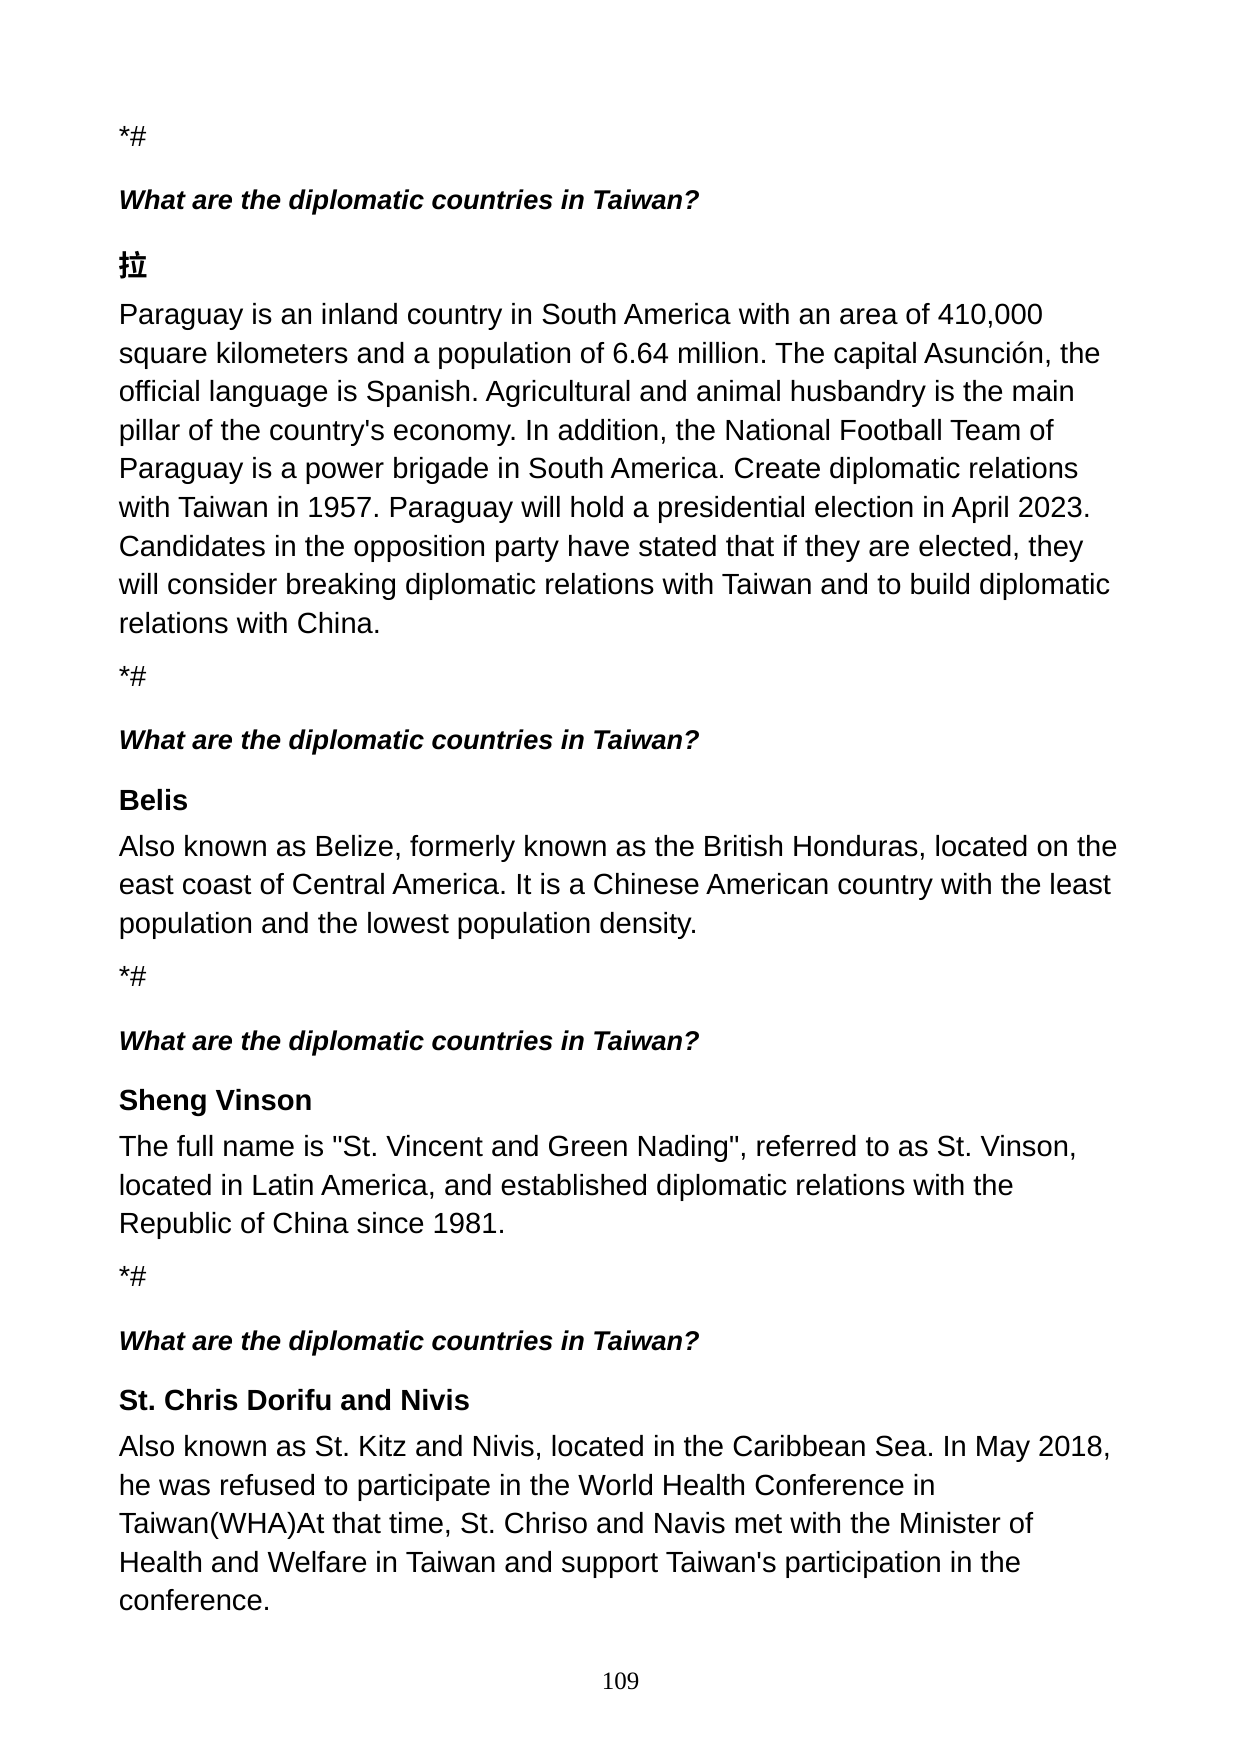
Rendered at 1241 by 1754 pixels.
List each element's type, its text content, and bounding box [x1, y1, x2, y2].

text *# [118, 959, 1122, 992]
subtitle St. Chris Dorifu and Nivis [118, 1383, 1122, 1417]
subtitle 拉 [118, 242, 1122, 285]
subtitle What are the diplomatic countries in Taiwan? [118, 724, 1122, 756]
text *# [118, 118, 1122, 152]
text Also known as Belize, formerly known as the British Honduras, located on the east coast of Central America. It is a Chinese American country with the least population and the lowest population density. [118, 829, 1122, 939]
subtitle What are the diplomatic countries in Taiwan? [118, 1024, 1122, 1056]
text Also known as St. Kitz and Nivis, located in the Caribbean Sea. In May 2018, he was refused to participate in the World Health Conference in Taiwan(WHA)At that time, St. Chriso and Navis met with the Minister of Health and Welfare in Taiwan and support Taiwan's participation in the conference. [118, 1429, 1122, 1617]
text Paraguay is an inland country in South America with an area of 410,000 square kilometers and a population of 6.64 million. The capital Asunción, the official language is Spanish. Agricultural and animal husbandry is the main pillar of the country's economy. In addition, the National Football Team of Paraguay is a power brigade in South America. Create diplomatic relations with Taiwan in 1957. Paraguay will hold a presidential election in April 2023. Candidates in the opposition party have stated that if they are elected, they will consider breaking diplomatic relations with Taiwan and to build diplomatic relations with China. [118, 297, 1122, 639]
subtitle What are the diplomatic countries in Taiwan? [118, 1325, 1122, 1356]
subtitle What are the diplomatic countries in Taiwan? [118, 184, 1122, 215]
text The full name is "St. Vincent and Green Nading", referred to as St. Vinson, located in Latin America, and established diplomatic relations with the Republic of China since 1981. [118, 1129, 1122, 1239]
subtitle Belis [118, 783, 1122, 816]
text *# [118, 659, 1122, 692]
text *# [118, 1259, 1122, 1293]
subtitle Sheng Vinson [118, 1083, 1122, 1116]
